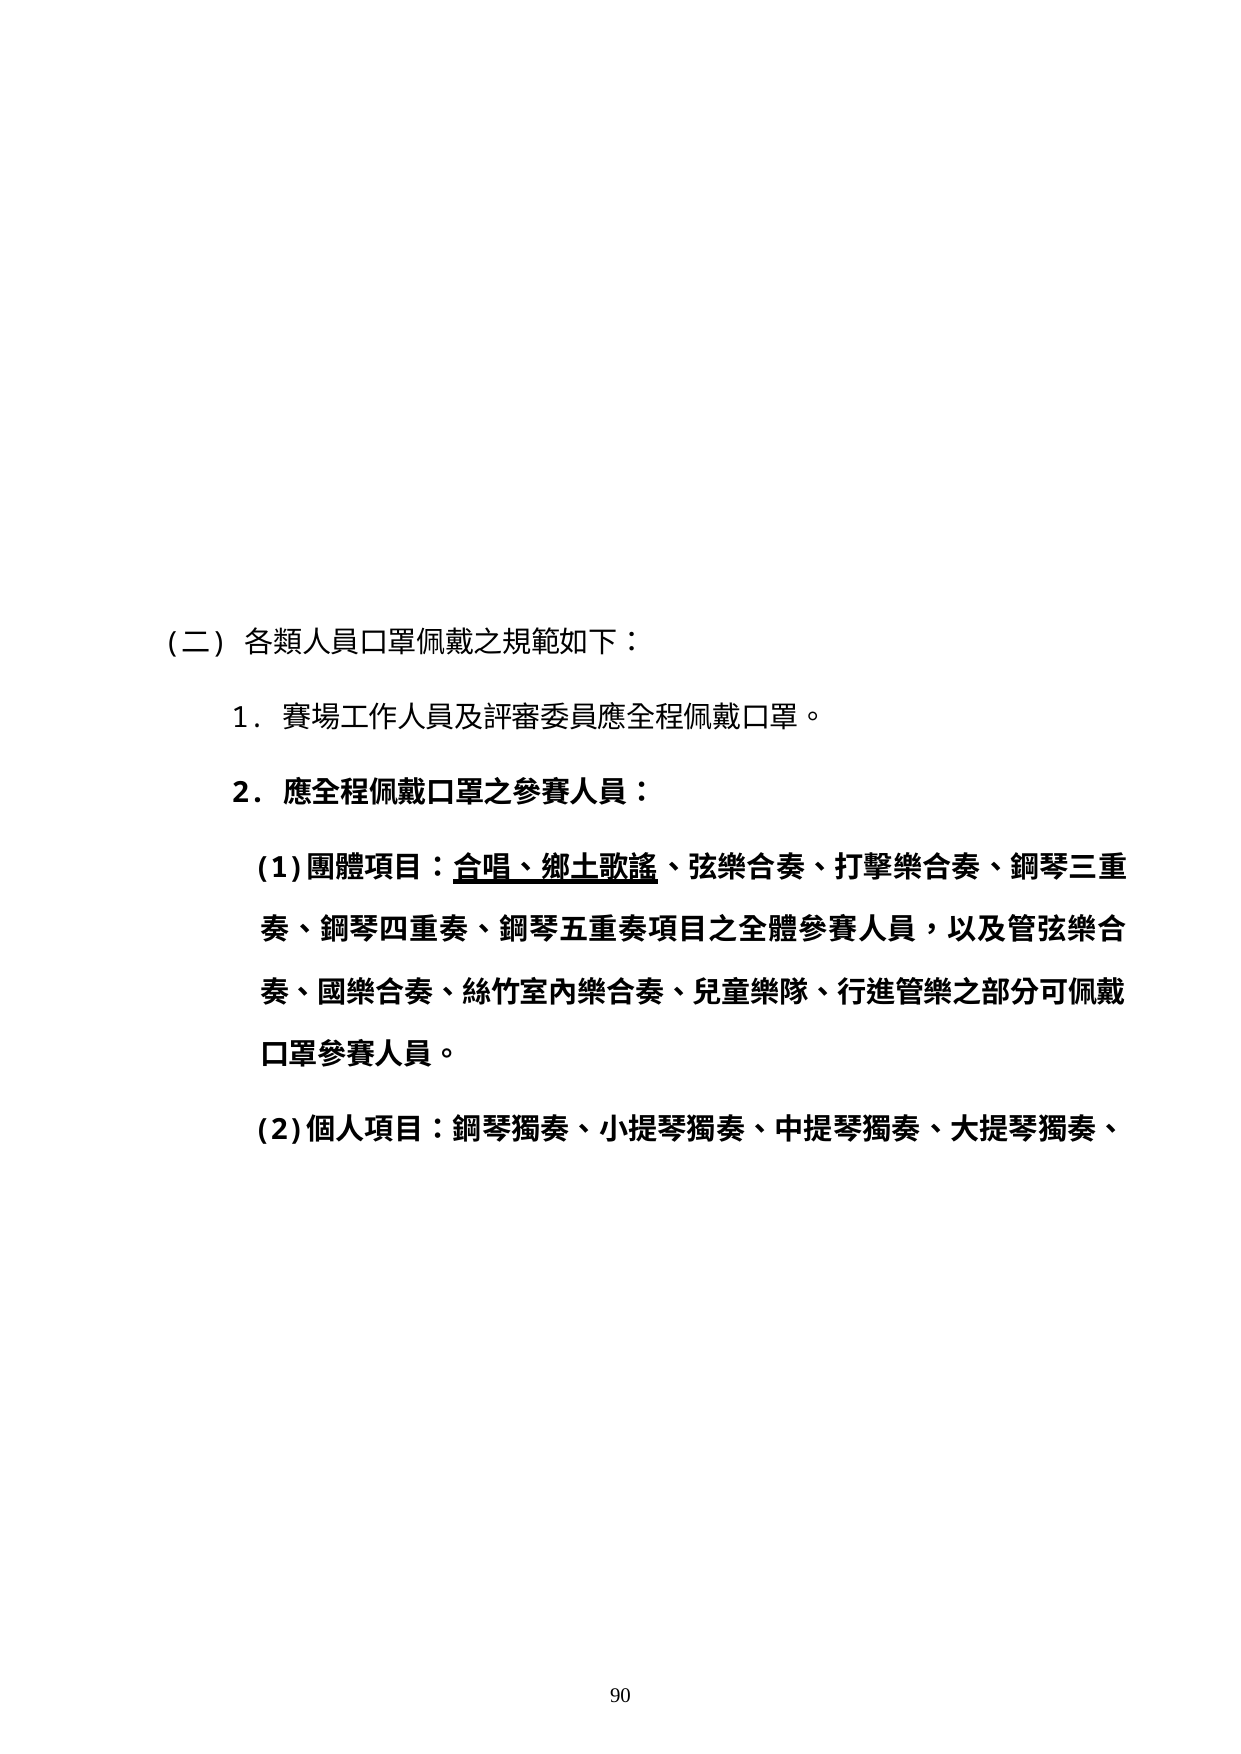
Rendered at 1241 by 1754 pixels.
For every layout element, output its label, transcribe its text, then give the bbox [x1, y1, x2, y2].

text (二) 各類人員口罩佩戴之規範如下： [112, 598, 1128, 660]
text 2. 應全程佩戴口罩之參賽人員： [112, 748, 1128, 810]
text 1. 賽場工作人員及評審委員應全程佩戴口罩。 [112, 673, 1128, 735]
text (2)個人項目：鋼琴獨奏、小提琴獨奏、中提琴獨奏、大提琴獨奏、 [112, 1085, 1128, 1148]
text (1)團體項目：合唱、鄉土歌謠、弦樂合奏、打擊樂合奏、鋼琴三重奏、鋼琴四重奏、鋼琴五重奏項目之全體參賽人員，以及管弦樂合奏、國樂合奏、絲竹室內樂合奏、兒童樂隊、行進管樂之部分可佩戴口罩參賽人員。 [112, 823, 1128, 1073]
